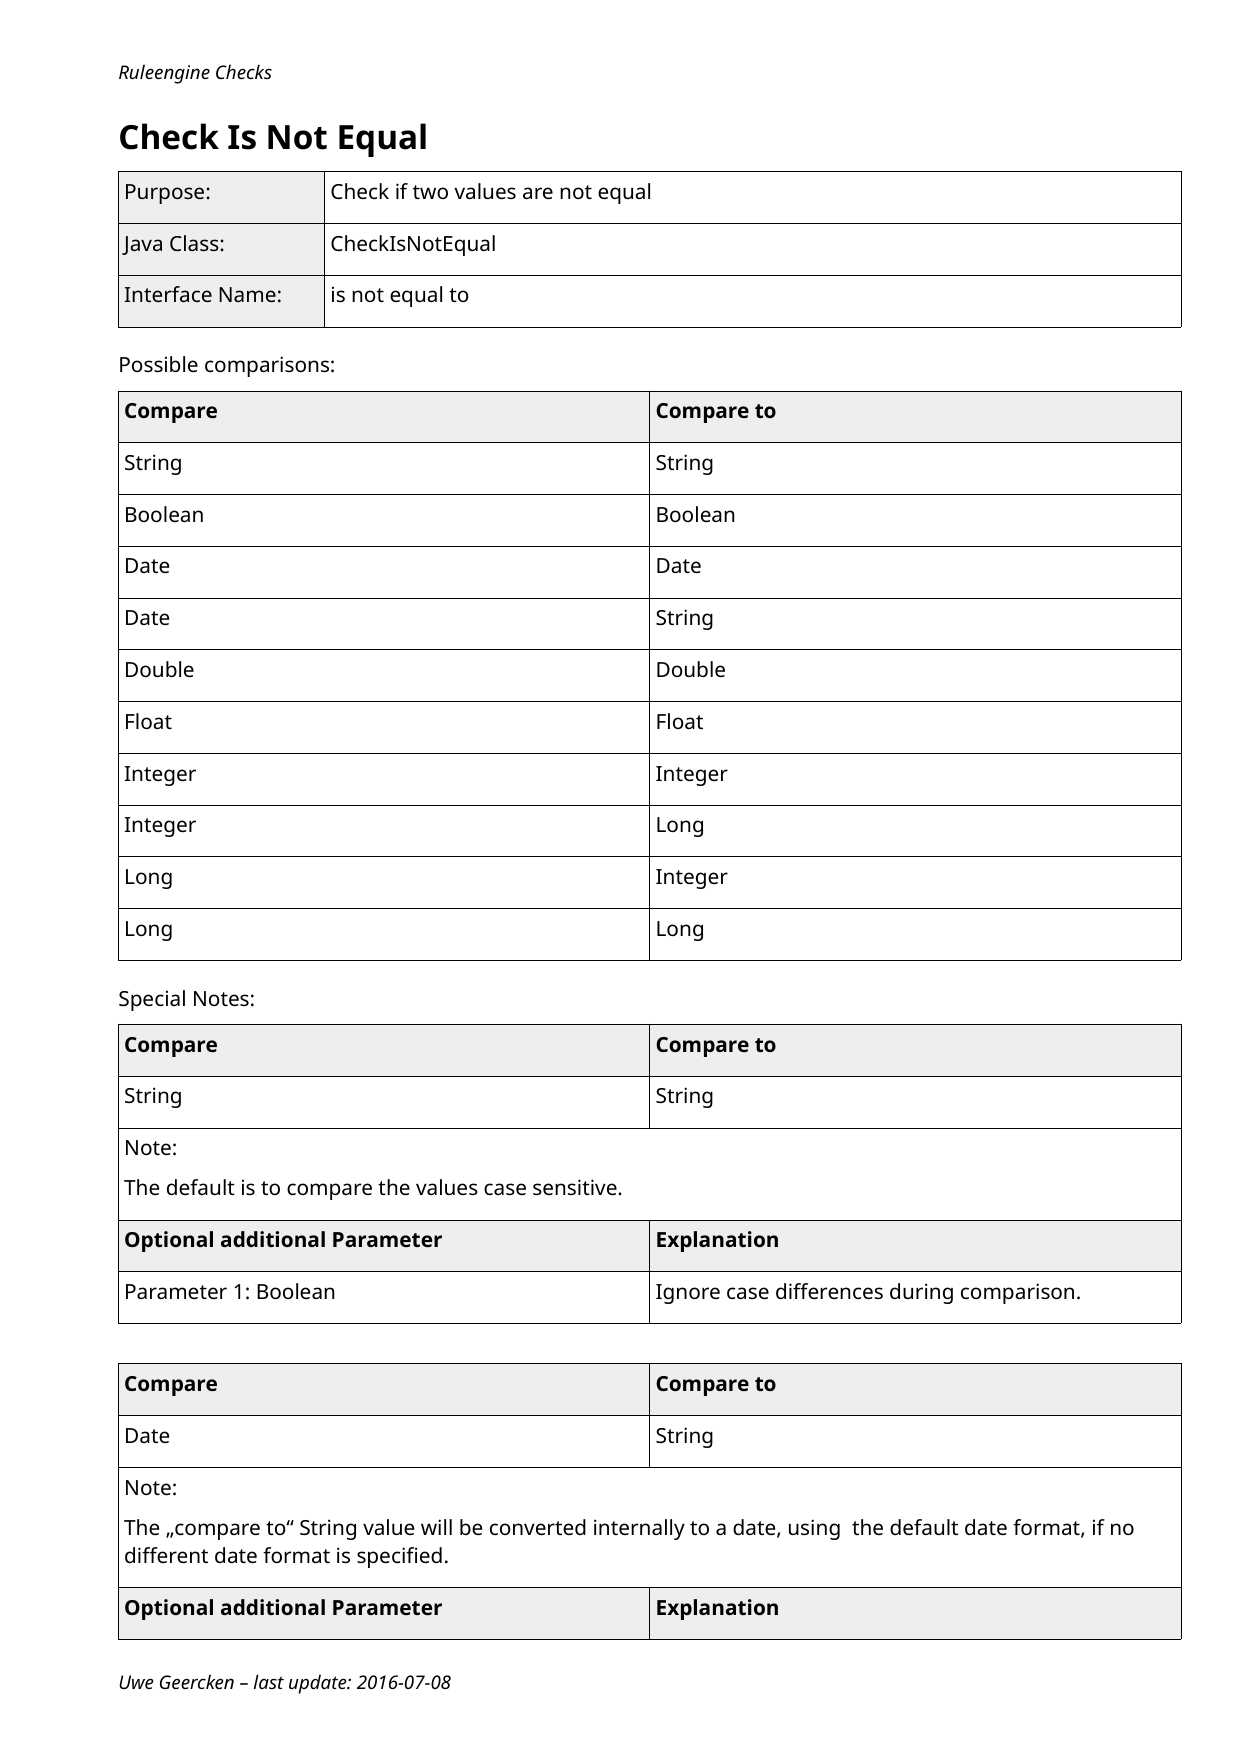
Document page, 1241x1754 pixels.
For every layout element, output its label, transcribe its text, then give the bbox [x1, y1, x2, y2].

table_header Compare to [650, 1364, 1181, 1415]
table_cell Date [119, 1416, 649, 1467]
table_header Compare [119, 1364, 649, 1415]
table_cell is not equal to [325, 276, 1181, 327]
table_cell Parameter 1: Boolean [119, 1272, 649, 1323]
table_header Compare [119, 1025, 649, 1076]
text Special Notes: [118, 984, 1181, 1012]
table_cell Optional additional Parameter [119, 1221, 649, 1271]
table_cell String [119, 1077, 649, 1127]
text Check Is Not Equal [118, 114, 1181, 159]
table_header Compare to [650, 392, 1181, 442]
table_cell Date [119, 599, 649, 649]
table_cell Long [119, 857, 649, 908]
table_cell Explanation [650, 1221, 1181, 1271]
table_cell String [119, 443, 649, 494]
table_cell CheckIsNotEqual [325, 224, 1181, 275]
table_header Compare to [650, 1025, 1181, 1076]
table_cell String [650, 599, 1181, 649]
table_cell Integer [119, 754, 649, 805]
table_cell String [650, 1077, 1181, 1127]
table_cell Note: The default is to compare the values case sensitive. [119, 1129, 1181, 1219]
table_header Purpose: [119, 172, 324, 223]
table_cell Ignore case differences during comparison. [650, 1272, 1181, 1323]
table_cell Float [119, 702, 649, 753]
table_cell Explanation [650, 1588, 1181, 1639]
table_cell Integer [650, 857, 1181, 908]
table_cell Java Class: [119, 224, 324, 275]
table_cell Long [650, 806, 1181, 856]
table_header Check if two values are not equal [325, 172, 1181, 223]
table_cell Double [119, 650, 649, 701]
table_header Compare [119, 392, 649, 442]
text Possible comparisons: [118, 350, 1181, 379]
table_cell String [650, 1416, 1181, 1467]
table_cell Integer [119, 806, 649, 856]
table_cell Long [119, 909, 649, 960]
table_cell Boolean [119, 495, 649, 546]
table_cell Boolean [650, 495, 1181, 546]
table_cell Long [650, 909, 1181, 960]
table_cell Integer [650, 754, 1181, 805]
table_cell Interface Name: [119, 276, 324, 327]
table_cell Date [650, 547, 1181, 598]
table_cell Float [650, 702, 1181, 753]
table_cell String [650, 443, 1181, 494]
table_cell Note: The „compare to“ String value will be converted internally to a date, using the default date format, if no different date format is specified. [119, 1468, 1181, 1587]
table_cell Optional additional Parameter [119, 1588, 649, 1639]
table_cell Double [650, 650, 1181, 701]
table_cell Date [119, 547, 649, 598]
